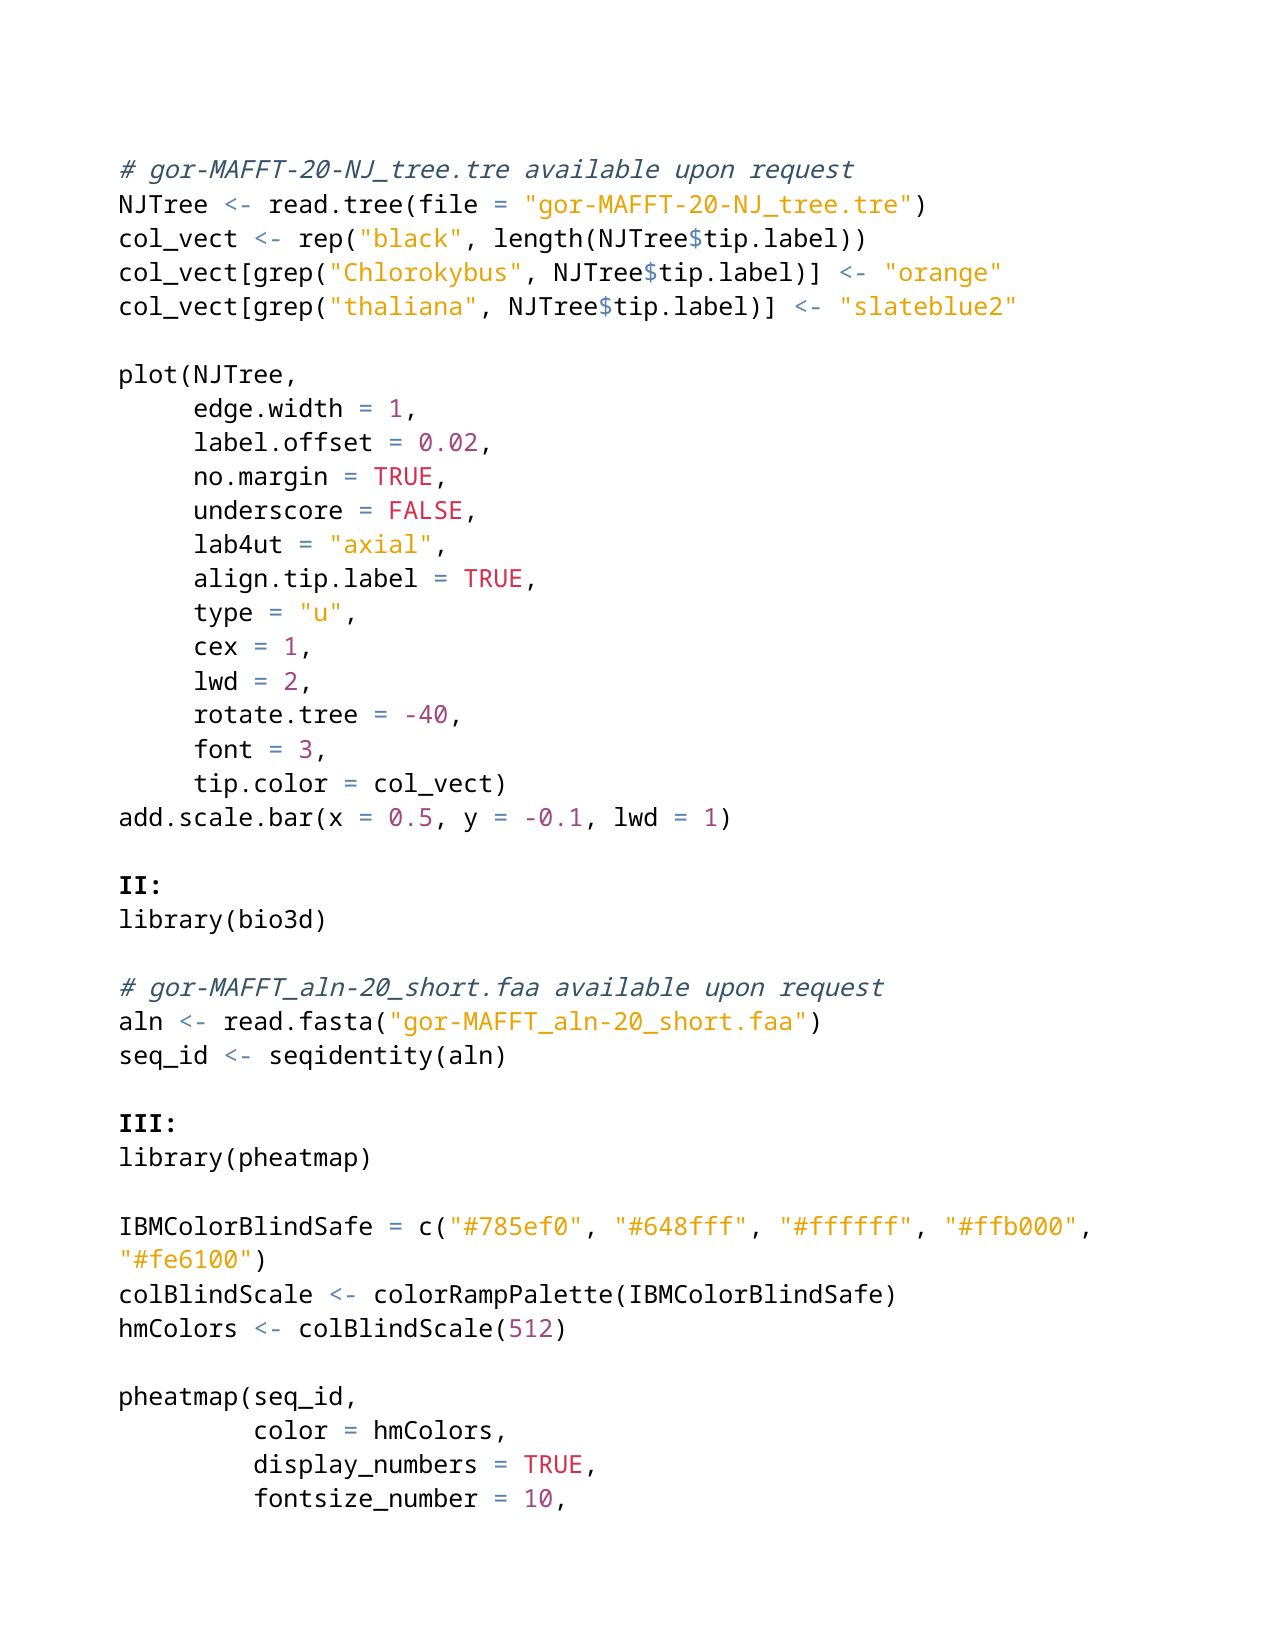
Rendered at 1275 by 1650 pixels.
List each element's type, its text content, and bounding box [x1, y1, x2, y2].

text lab4ut = "axial", [118, 527, 1157, 561]
text lwd = 2, [118, 663, 1157, 697]
text library(bio3d) [118, 902, 1157, 936]
text library(pheatmap) [118, 1140, 1157, 1174]
text underscore = FALSE, [118, 493, 1157, 527]
text plot(NJTree, [118, 357, 1157, 391]
text color = hmColors, [118, 1412, 1157, 1447]
text edge.width = 1, [118, 391, 1157, 425]
text rotate.tree = -40, [118, 697, 1157, 731]
text III: [118, 1106, 1157, 1140]
text # gor-MAFFT_aln-20_short.faa available upon request [118, 970, 1157, 1004]
text col_vect <- rep("black", length(NJTree$tip.label)) [118, 220, 1157, 254]
text cex = 1, [118, 629, 1157, 663]
text type = "u", [118, 595, 1157, 629]
text pheatmap(seq_id, [118, 1378, 1157, 1412]
text no.margin = TRUE, [118, 459, 1157, 493]
text col_vect[grep("thaliana", NJTree$tip.label)] <- "slateblue2" [118, 288, 1157, 322]
text label.offset = 0.02, [118, 425, 1157, 459]
text col_vect[grep("Chlorokybus", NJTree$tip.label)] <- "orange" [118, 254, 1157, 288]
text tip.color = col_vect) [118, 765, 1157, 799]
text fontsize_number = 10, [118, 1481, 1157, 1515]
text colBlindScale <- colorRampPalette(IBMColorBlindSafe) [118, 1276, 1157, 1310]
text display_numbers = TRUE, [118, 1447, 1157, 1481]
text align.tip.label = TRUE, [118, 561, 1157, 595]
text seq_id <- seqidentity(aln) [118, 1038, 1157, 1072]
text NJTree <- read.tree(file = "gor-MAFFT-20-NJ_tree.tre") [118, 186, 1157, 220]
text add.scale.bar(x = 0.5, y = -0.1, lwd = 1) [118, 799, 1157, 833]
text # gor-MAFFT-20-NJ_tree.tre available upon request [118, 152, 1157, 186]
text IBMColorBlindSafe = c("#785ef0", "#648fff", "#ffffff", "#ffb000", "#fe6100") [118, 1208, 1157, 1276]
text font = 3, [118, 731, 1157, 765]
text aln <- read.fasta("gor-MAFFT_aln-20_short.faa") [118, 1004, 1157, 1038]
text II: [118, 867, 1157, 902]
text hmColors <- colBlindScale(512) [118, 1310, 1157, 1344]
